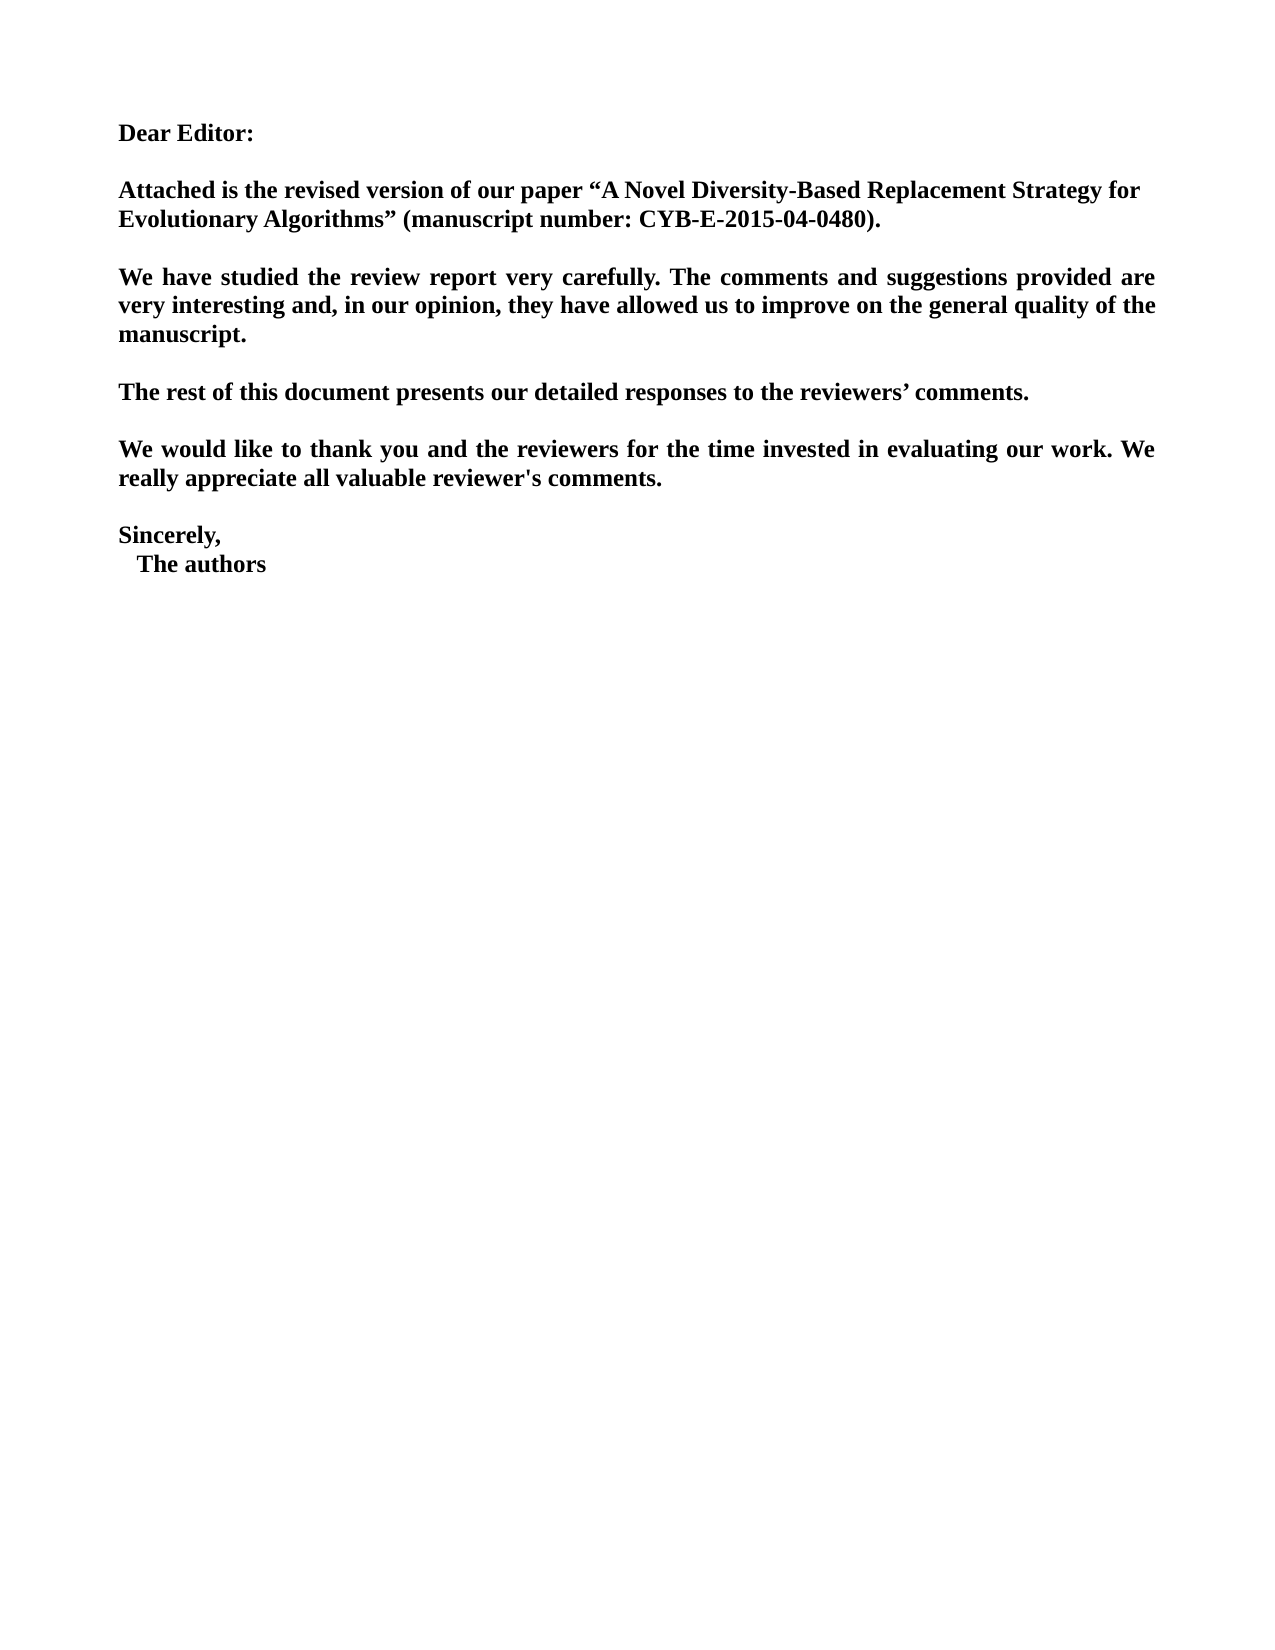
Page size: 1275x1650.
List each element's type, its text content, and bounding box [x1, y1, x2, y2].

text Dear Editor: [118, 118, 1157, 147]
text We would like to thank you and the reviewers for the time invested in evaluating our work. We really appreciate all valuable reviewer's comments. [118, 434, 1157, 492]
text Attached is the revised version of our paper “A Novel Diversity-Based Replacement Strategy for Evolutionary Algorithms” (manuscript number: CYB-E-2015-04-0480). [118, 176, 1157, 233]
text The authors [118, 549, 1157, 578]
text Sincerely, [118, 521, 1157, 549]
text The rest of this document presents our detailed responses to the reviewers’ comments. [118, 377, 1157, 406]
text We have studied the review report very carefully. The comments and suggestions provided are very interesting and, in our opinion, they have allowed us to improve on the general quality of the manuscript. [118, 262, 1157, 348]
